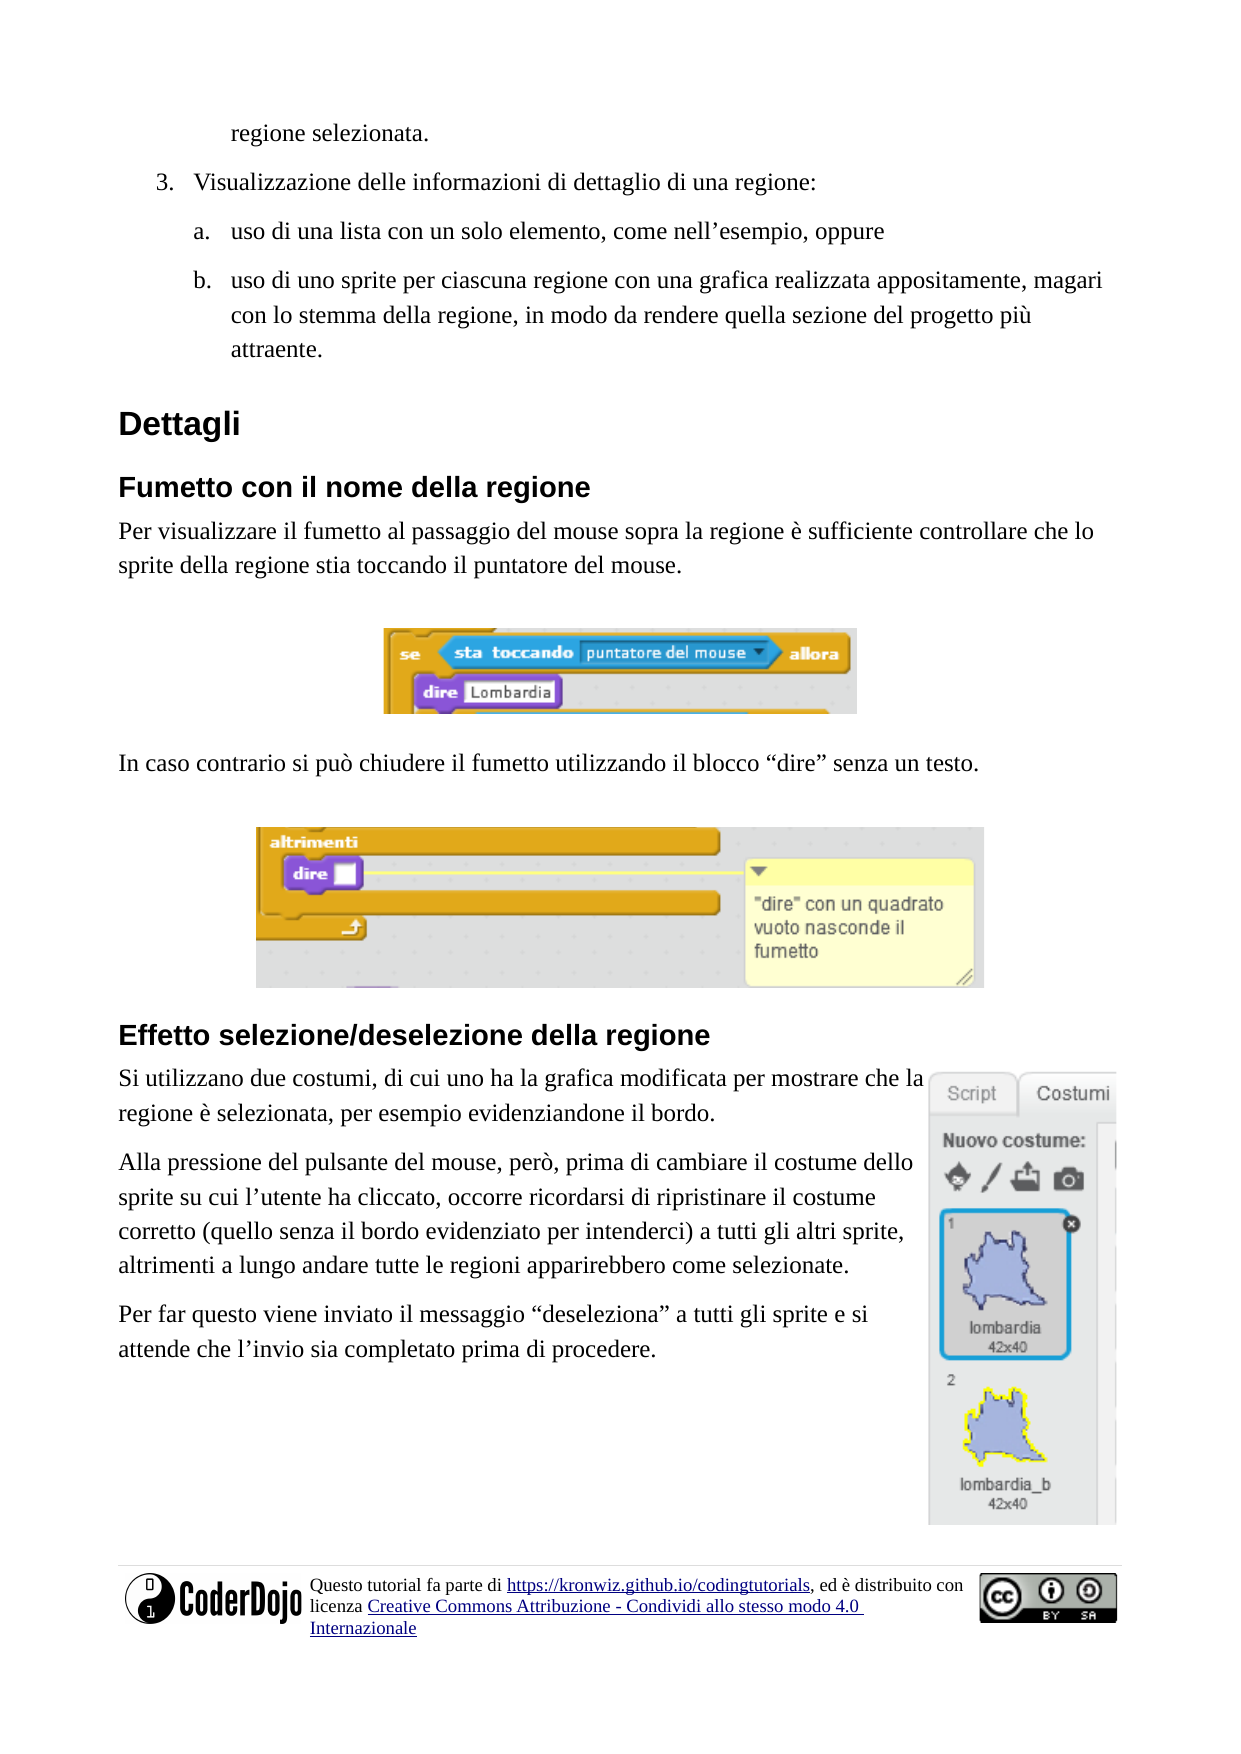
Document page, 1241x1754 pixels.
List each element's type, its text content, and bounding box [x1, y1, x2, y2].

picture [979, 1573, 1118, 1623]
picture [924, 1066, 1117, 1525]
list Visualizzazione delle informazioni di dettaglio di una regione: [156, 167, 1122, 196]
picture [256, 827, 985, 988]
subtitle Dettagli [118, 404, 1122, 443]
text In caso contrario si può chiudere il fumetto utilizzando il blocco “dire” senza un testo. [118, 599, 1122, 777]
list uso di uno sprite per ciascuna regione con una grafica realizzata appositamente, magari con lo stemma della regione, in modo da rendere quella sezione del progetto più attraente. [193, 265, 1122, 363]
text Per visualizzare il fumetto al passaggio del mouse sopra la regione è sufficiente controllare che lo sprite della regione stia toccando il puntatore del mouse. [118, 516, 1122, 579]
subtitle Fumetto con il nome della regione [118, 470, 1122, 503]
list regione selezionata. [193, 118, 1122, 147]
picture [383, 628, 857, 714]
picture [125, 1573, 302, 1624]
text Per far questo viene inviato il messaggio “deseleziona” a tutti gli sprite e si attende che l’invio sia completato prima di procedere. [118, 1299, 924, 1363]
list uso di una lista con un solo elemento, come nell’esempio, oppure [193, 216, 1122, 245]
subtitle Effetto selezione/deselezione della regione [118, 812, 1122, 1051]
text Alla pressione del pulsante del mouse, però, prima di cambiare il costume dello sprite su cui l’utente ha cliccato, occorre ricordarsi di ripristinare il costume corretto (quello senza il bordo evidenziato per intenderci) a tutti gli altri sprite, altrimenti a lungo andare tutte le regioni apparirebbero come selezionate. [118, 1147, 924, 1279]
text Si utilizzano due costumi, di cui uno ha la grafica modificata per mostrare che la regione è selezionata, per esempio evidenziandone il bordo. [118, 1063, 1122, 1127]
